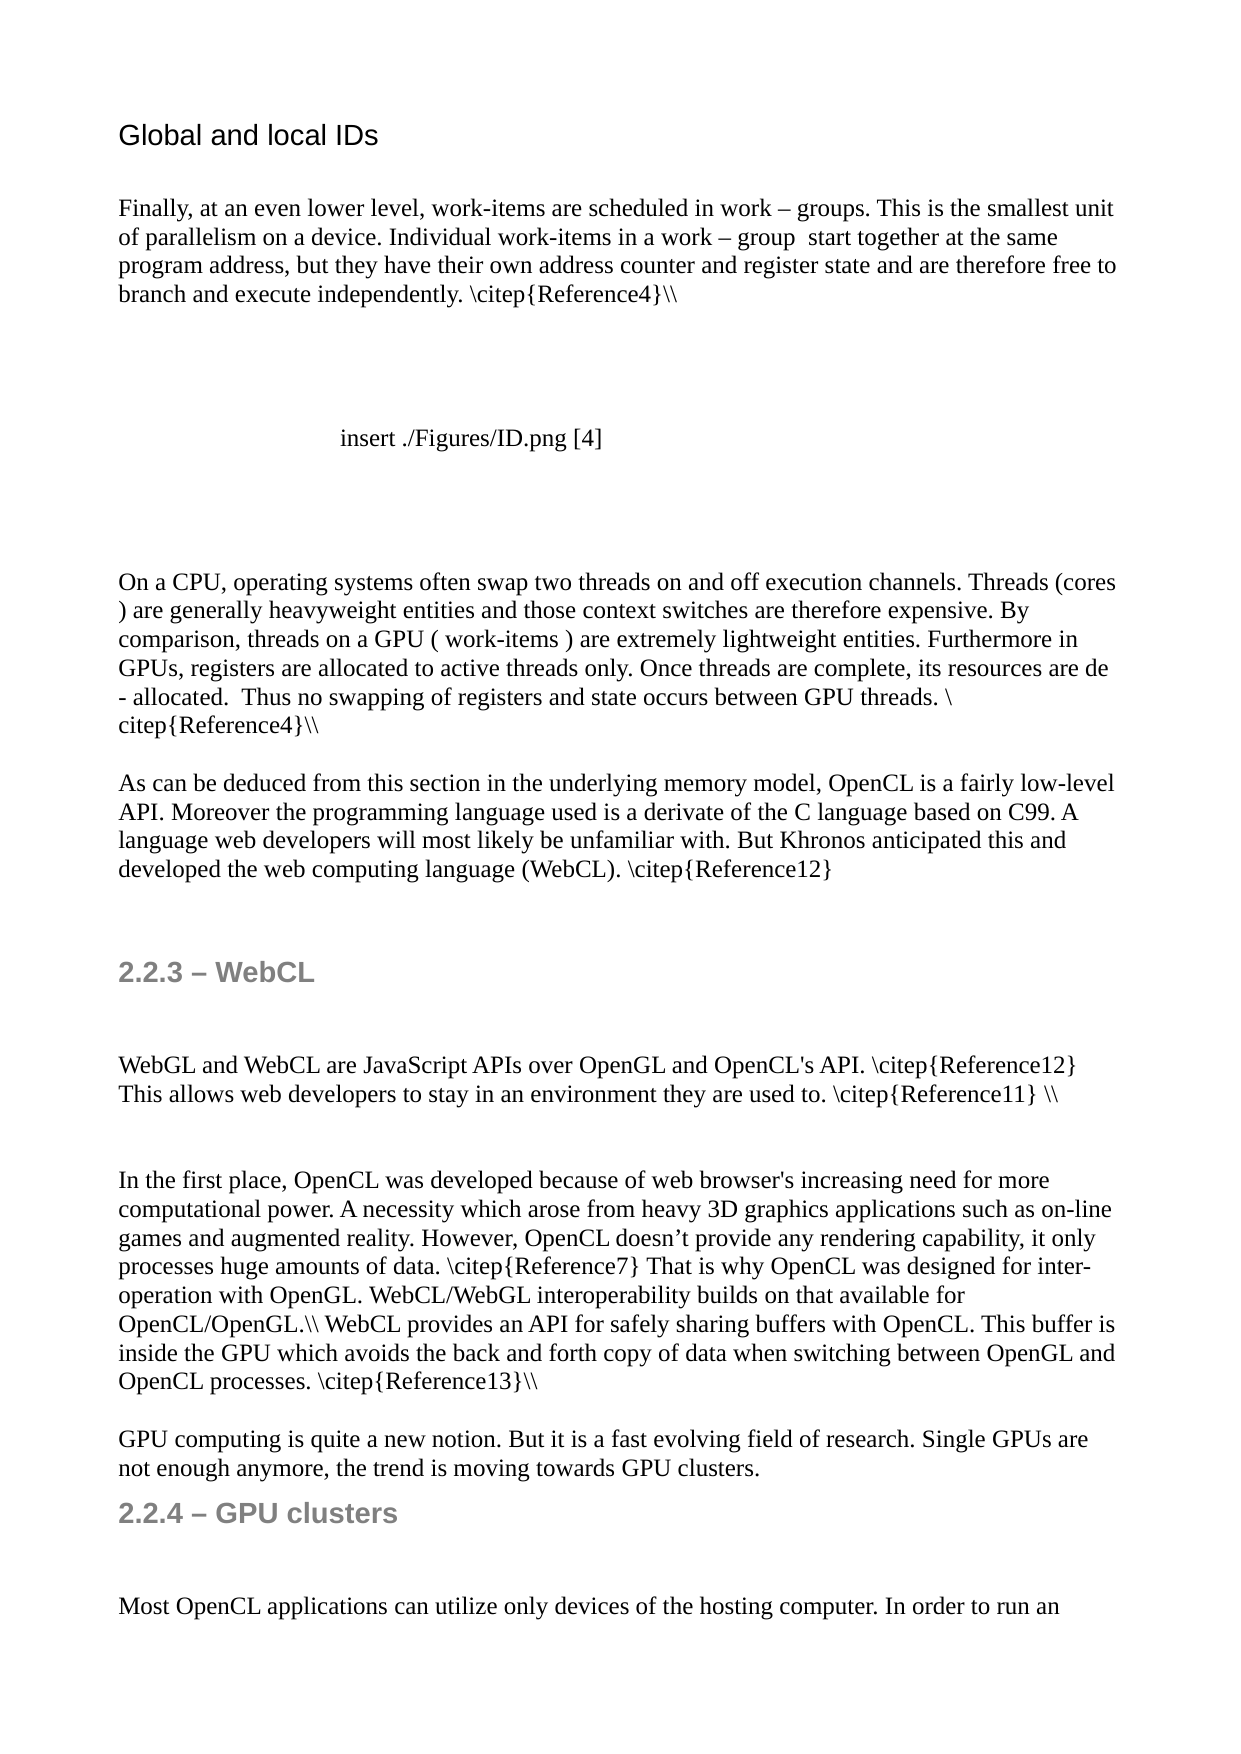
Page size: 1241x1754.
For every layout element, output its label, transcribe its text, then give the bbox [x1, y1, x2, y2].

text insert ./Figures/ID.png [4] [118, 423, 1122, 452]
subtitle 2.2.4 – GPU clusters [118, 1496, 1122, 1529]
text In the first place, OpenCL was developed because of web browser's increasing need for more computational power. A necessity which arose from heavy 3D graphics applications such as on-line games and augmented reality. However, OpenCL doesn’t provide any rendering capability, it only processes huge amounts of data. \citep{Reference7} That is why OpenCL was designed for inter-operation with OpenGL. WebCL/WebGL interoperability builds on that available for OpenCL/OpenGL.\\ WebCL provides an API for safely sharing buffers with OpenCL. This buffer is inside the GPU which avoids the back and forth copy of data when switching between OpenGL and OpenCL processes. \citep{Reference13}\\ [118, 1165, 1122, 1395]
text As can be deduced from this section in the underlying memory model, OpenCL is a fairly low-level API. Moreover the programming language used is a derivate of the C language based on C99. A language web developers will most likely be unfamiliar with. But Khronos anticipated this and developed the web computing language (WebCL). \citep{Reference12} [118, 768, 1122, 883]
text Most OpenCL applications can utilize only devices of the hosting computer. In order to run an [118, 1591, 1122, 1620]
text WebGL and WebCL are JavaScript APIs over OpenGL and OpenCL's API. \citep{Reference12} This allows web developers to stay in an environment they are used to. \citep{Reference11} \\ [118, 1050, 1122, 1108]
subtitle 2.2.3 – WebCL [118, 955, 1122, 988]
subtitle Global and local IDs [118, 118, 1122, 152]
text Finally, at an even lower level, work-items are scheduled in work – groups. This is the smallest unit of parallelism on a device. Individual work-items in a work – group start together at the same program address, but they have their own address counter and register state and are therefore free to branch and execute independently. \citep{Reference4}\\ [118, 193, 1122, 308]
text GPU computing is quite a new notion. But it is a fast evolving field of research. Single GPUs are not enough anymore, the trend is moving towards GPU clusters. [118, 1424, 1122, 1481]
text On a CPU, operating systems often swap two threads on and off execution channels. Threads (cores ) are generally heavyweight entities and those context switches are therefore expensive. By comparison, threads on a GPU ( work-items ) are extremely lightweight entities. Furthermore in GPUs, registers are allocated to active threads only. Once threads are complete, its resources are de - allocated. Thus no swapping of registers and state occurs between GPU threads. \citep{Reference4}\\ [118, 567, 1122, 739]
